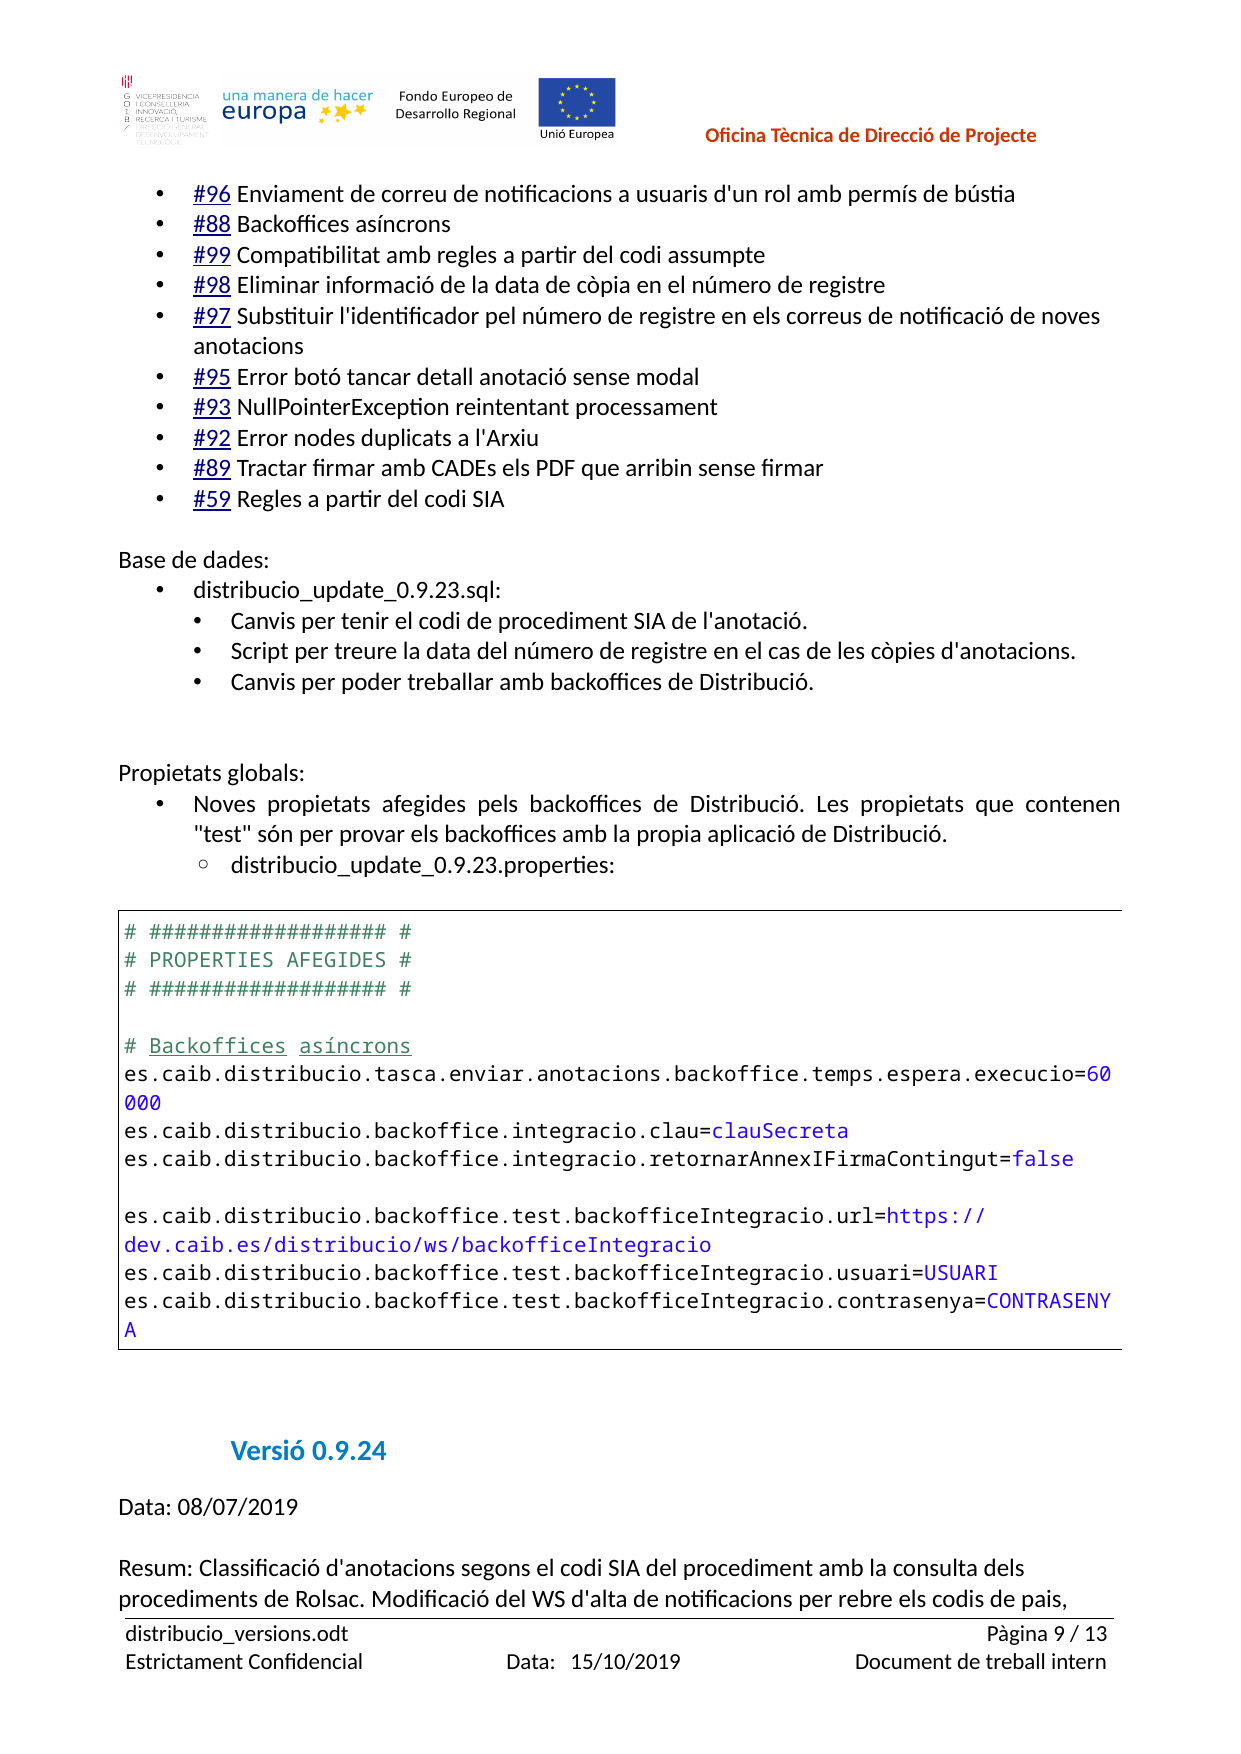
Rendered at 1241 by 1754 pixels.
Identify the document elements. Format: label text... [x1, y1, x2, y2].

list #89 Tractar firmar amb CADEs els PDF que arribin sense firmar [156, 452, 1122, 483]
list Script per treure la data del número de registre en el cas de les còpies d'anotacions. [193, 636, 1122, 666]
list #99 Compatibilitat amb regles a partir del codi assumpte [156, 239, 1122, 269]
list #59 Regles a partir del codi SIA [156, 483, 1122, 513]
list Noves propietats afegides pels backoffices de Distribució. Les propietats que contenen "test" són per provar els backoffices amb la propia aplicació de Distribució. [156, 788, 1122, 849]
list #98 Eliminar informació de la data de còpia en el número de registre [156, 269, 1122, 300]
picture [219, 73, 621, 147]
subtitle Versió 0.9.24 [153, 1432, 1122, 1468]
list #97 Substituir l'identificador pel número de registre en els correus de notificació de noves anotacions [156, 300, 1122, 361]
list #92 Error nodes duplicats a l'Arxiu [156, 422, 1122, 452]
text Resum: Classificació d'anotacions segons el codi SIA del procediment amb la consulta dels procediments de Rolsac. Modificació del WS d'alta de notificacions per rebre els codis de pais, [118, 1552, 1122, 1613]
list #96 Enviament de correu de notificacions a usuaris d'un rol amb permís de bústia [156, 178, 1122, 208]
list distribucio_update_0.9.23.properties: [193, 849, 1122, 880]
text Data: 08/07/2019 [118, 1491, 1122, 1522]
list #93 NullPointerException reintentant processament [156, 391, 1122, 422]
text Propietats globals: [118, 758, 1122, 788]
list Canvis per poder treballar amb backoffices de Distribució. [193, 666, 1122, 697]
table_header # ################### # # PROPERTIES AFEGIDES # # ################### # # Backoffices asíncrons es.caib.distribucio.tasca.enviar.anotacions.backoffice.temps.espera.execucio=60000 es.caib.distribucio.backoffice.integracio.clau=clauSecreta es.caib.distribucio.backoffice.integracio.retornarAnnexIFirmaContingut=false es.caib.distribucio.backoffice.test.backofficeIntegracio.url=https://dev.caib.es/distribucio/ws/backofficeIntegracio es.caib.distribucio.backoffice.test.backofficeIntegracio.usuari=USUARI es.caib.distribucio.backoffice.test.backofficeIntegracio.contrasenya=CONTRASENYA [119, 911, 1122, 1349]
list #95 Error botó tancar detall anotació sense modal [156, 361, 1122, 391]
picture [118, 73, 213, 147]
list #88 Backoffices asíncrons [156, 208, 1122, 239]
list distribucio_update_0.9.23.sql: [156, 574, 1122, 605]
list Canvis per tenir el codi de procediment SIA de l'anotació. [193, 605, 1122, 636]
text Base de dades: [118, 544, 1122, 574]
